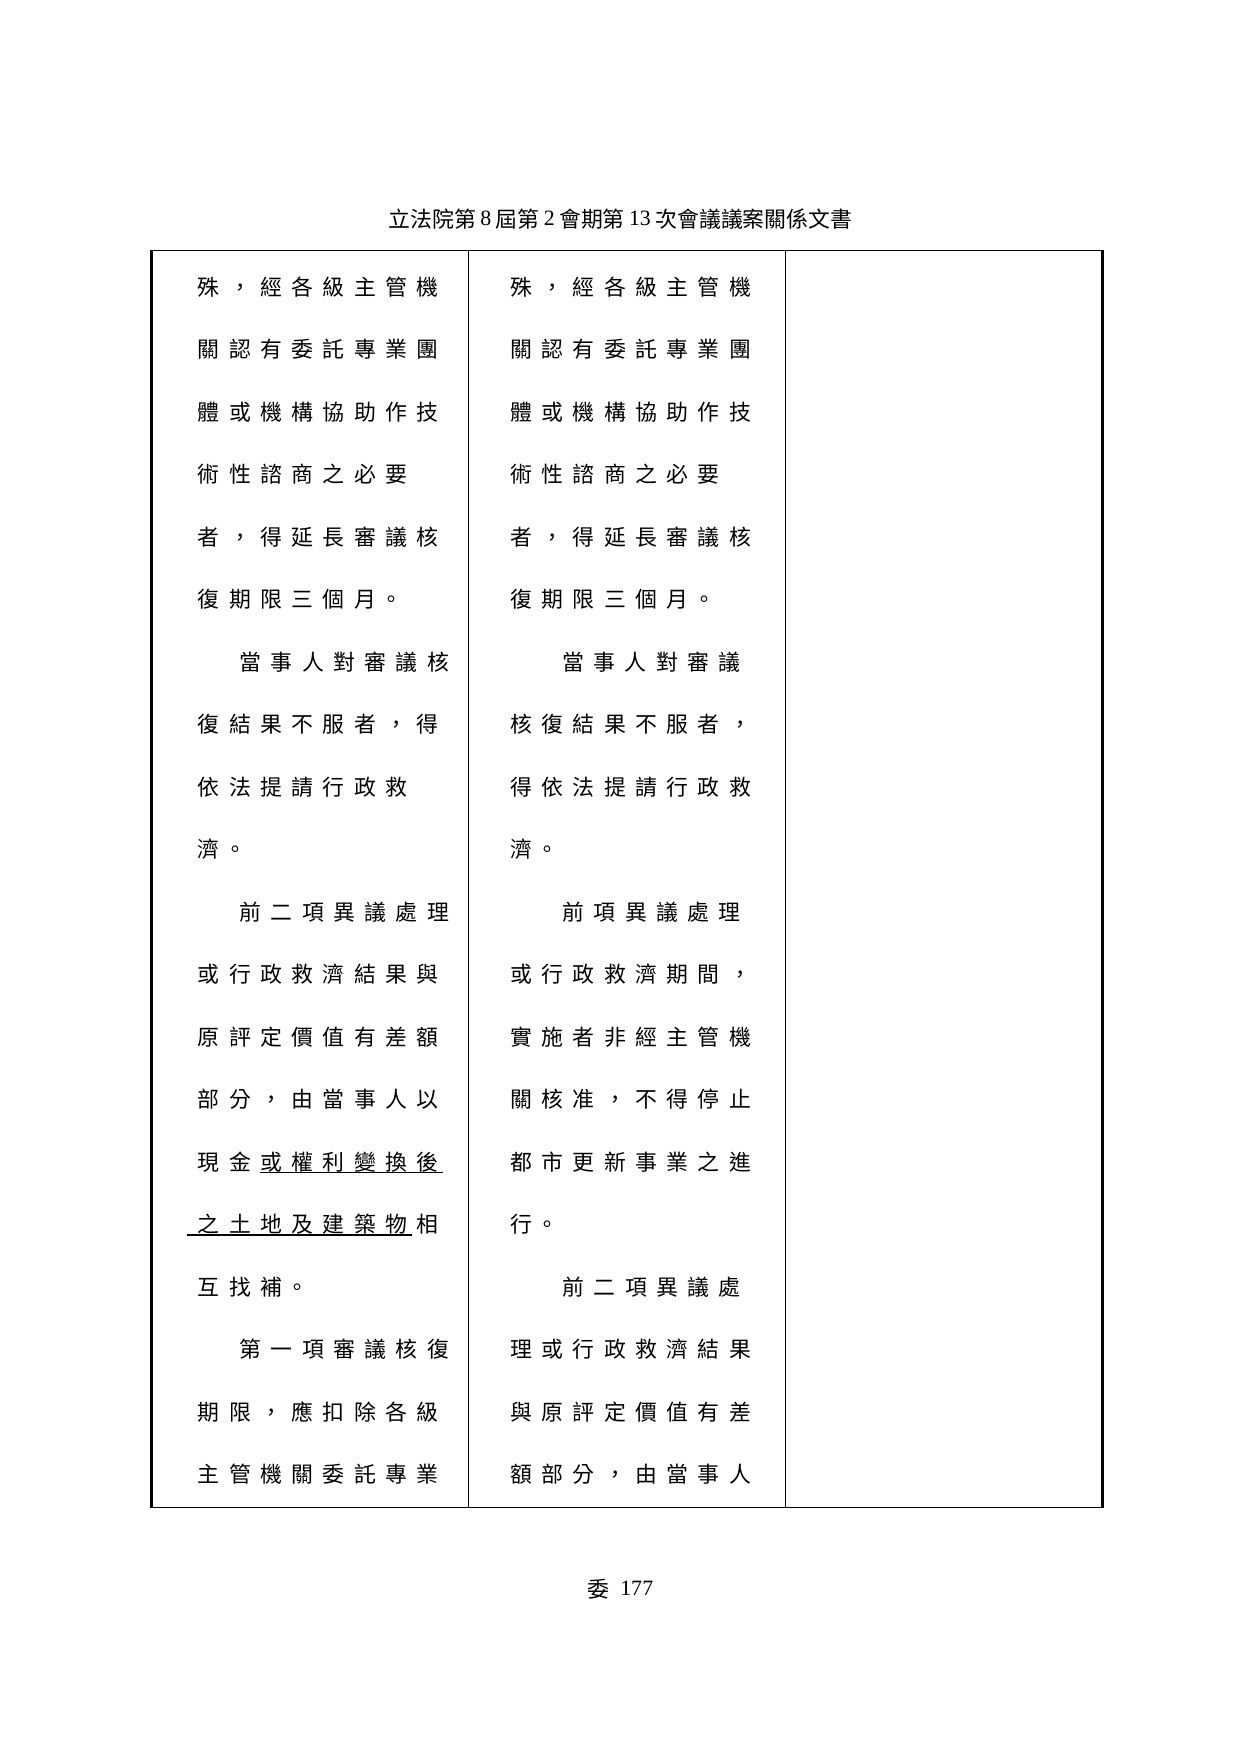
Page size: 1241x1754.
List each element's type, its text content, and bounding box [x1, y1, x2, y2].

table_cell 殊，經各級主管機關認有委託專業團體或機構協助作技術性諮商之必要者，得延長審議核復期限三個月。 當事人對審議核復結果不服者，得依法提請行政救濟。 前二項異議處理或行政救濟結果與原評定價值有差額部分，由當事人以現金或權利變換後之土地及建築物相互找補。 第一項審議核復期限，應扣除各級主管機關委託專業 [153, 251, 468, 1507]
table_cell [786, 251, 1101, 1507]
table_cell 殊，經各級主管機關認有委託專業團體或機構協助作技術性諮商之必要者，得延長審議核復期限三個月。 當事人對審議核復結果不服者，得依法提請行政救濟。 前項異議處理或行政救濟期間，實施者非經主管機關核准，不得停止都市更新事業之進行。 前二項異議處理或行政救濟結果與原評定價值有差額部分，由當事人 [469, 251, 785, 1507]
